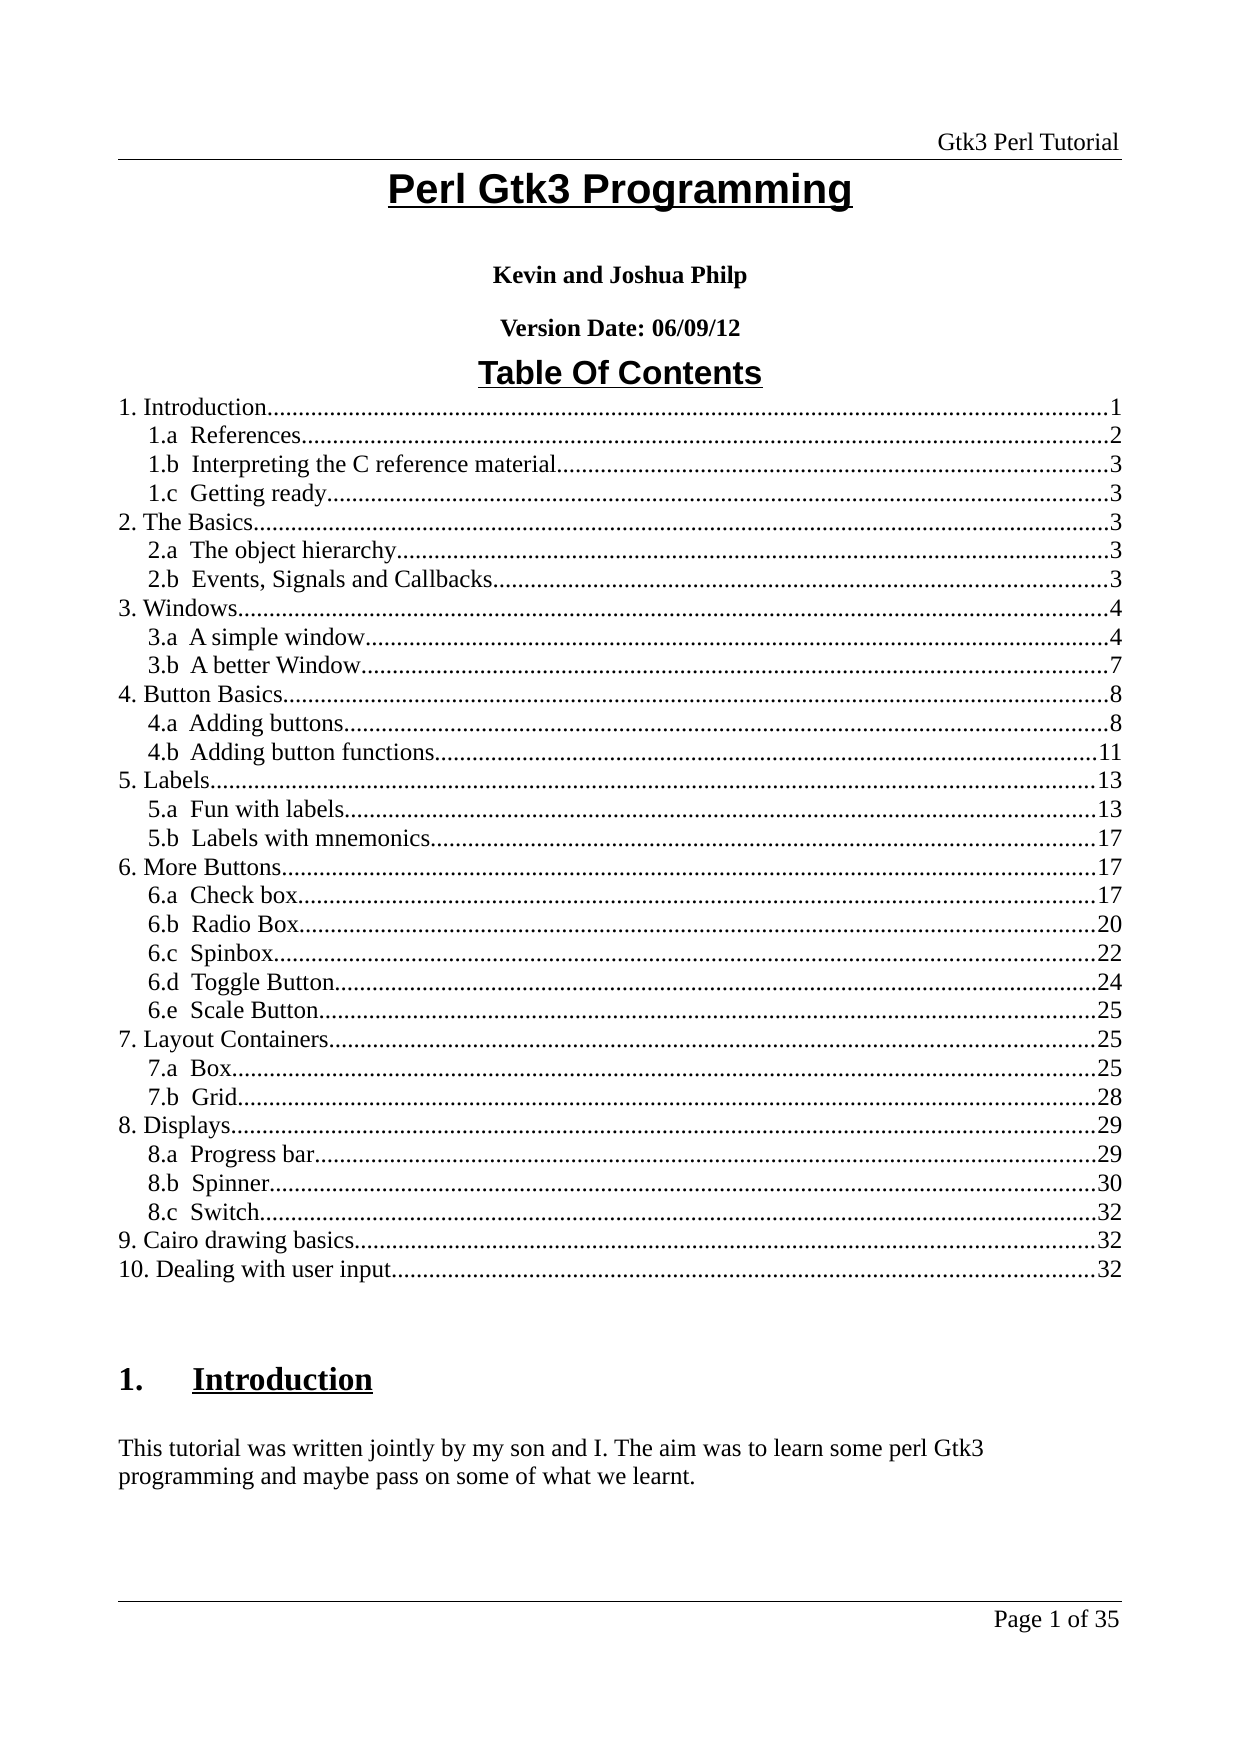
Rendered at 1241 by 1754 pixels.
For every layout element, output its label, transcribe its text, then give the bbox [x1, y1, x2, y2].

text 5.b Labels with mnemonics 17 [148, 823, 1122, 852]
text Kevin and Joshua Philp [118, 260, 1122, 289]
text 9. Cairo drawing basics 32 [118, 1225, 1122, 1254]
text 6.e Scale Button 25 [148, 995, 1122, 1024]
text 3.a A simple window 4 [148, 622, 1122, 650]
text 8. Displays 29 [118, 1110, 1122, 1139]
text 4.a Adding buttons 8 [148, 708, 1122, 737]
text 3.b A better Window 7 [148, 650, 1122, 679]
text 6.d Toggle Button 24 [148, 967, 1122, 995]
subtitle Introduction [118, 1359, 1122, 1397]
text 2.b Events, Signals and Callbacks 3 [148, 564, 1122, 593]
text 6. More Buttons 17 [118, 852, 1122, 880]
text 7.b Grid 28 [148, 1082, 1122, 1110]
text 1.b Interpreting the C reference material 3 [148, 449, 1122, 478]
text 2.a The object hierarchy 3 [148, 535, 1122, 564]
text 8.c Switch 32 [148, 1197, 1122, 1225]
subtitle Perl Gtk3 Programming [118, 165, 1122, 213]
text 1. Introduction 1 [118, 392, 1122, 420]
text 8.b Spinner 30 [148, 1168, 1122, 1197]
text Version Date: 06/09/12 [118, 313, 1122, 341]
text 4. Button Basics 8 [118, 679, 1122, 708]
text 1.a References 2 [148, 420, 1122, 449]
text 4.b Adding button functions 11 [148, 737, 1122, 765]
text 7.a Box 25 [148, 1053, 1122, 1082]
text 6.c Spinbox 22 [148, 938, 1122, 967]
subtitle Table of Contents [118, 353, 1122, 392]
text 6.b Radio Box 20 [148, 909, 1122, 938]
text 7. Layout Containers 25 [118, 1024, 1122, 1053]
text This tutorial was written jointly by my son and I. The aim was to learn some perl Gtk3 programming and maybe pass on some of what we learnt. [118, 1433, 1122, 1490]
text 5. Labels 13 [118, 765, 1122, 794]
text 5.a Fun with labels 13 [148, 794, 1122, 823]
text 6.a Check box 17 [148, 880, 1122, 909]
text 8.a Progress bar 29 [148, 1139, 1122, 1168]
text 3. Windows 4 [118, 593, 1122, 622]
text 10. Dealing with user input 32 [118, 1254, 1122, 1283]
text 1.c Getting ready 3 [148, 478, 1122, 507]
text 2. The Basics 3 [118, 507, 1122, 535]
